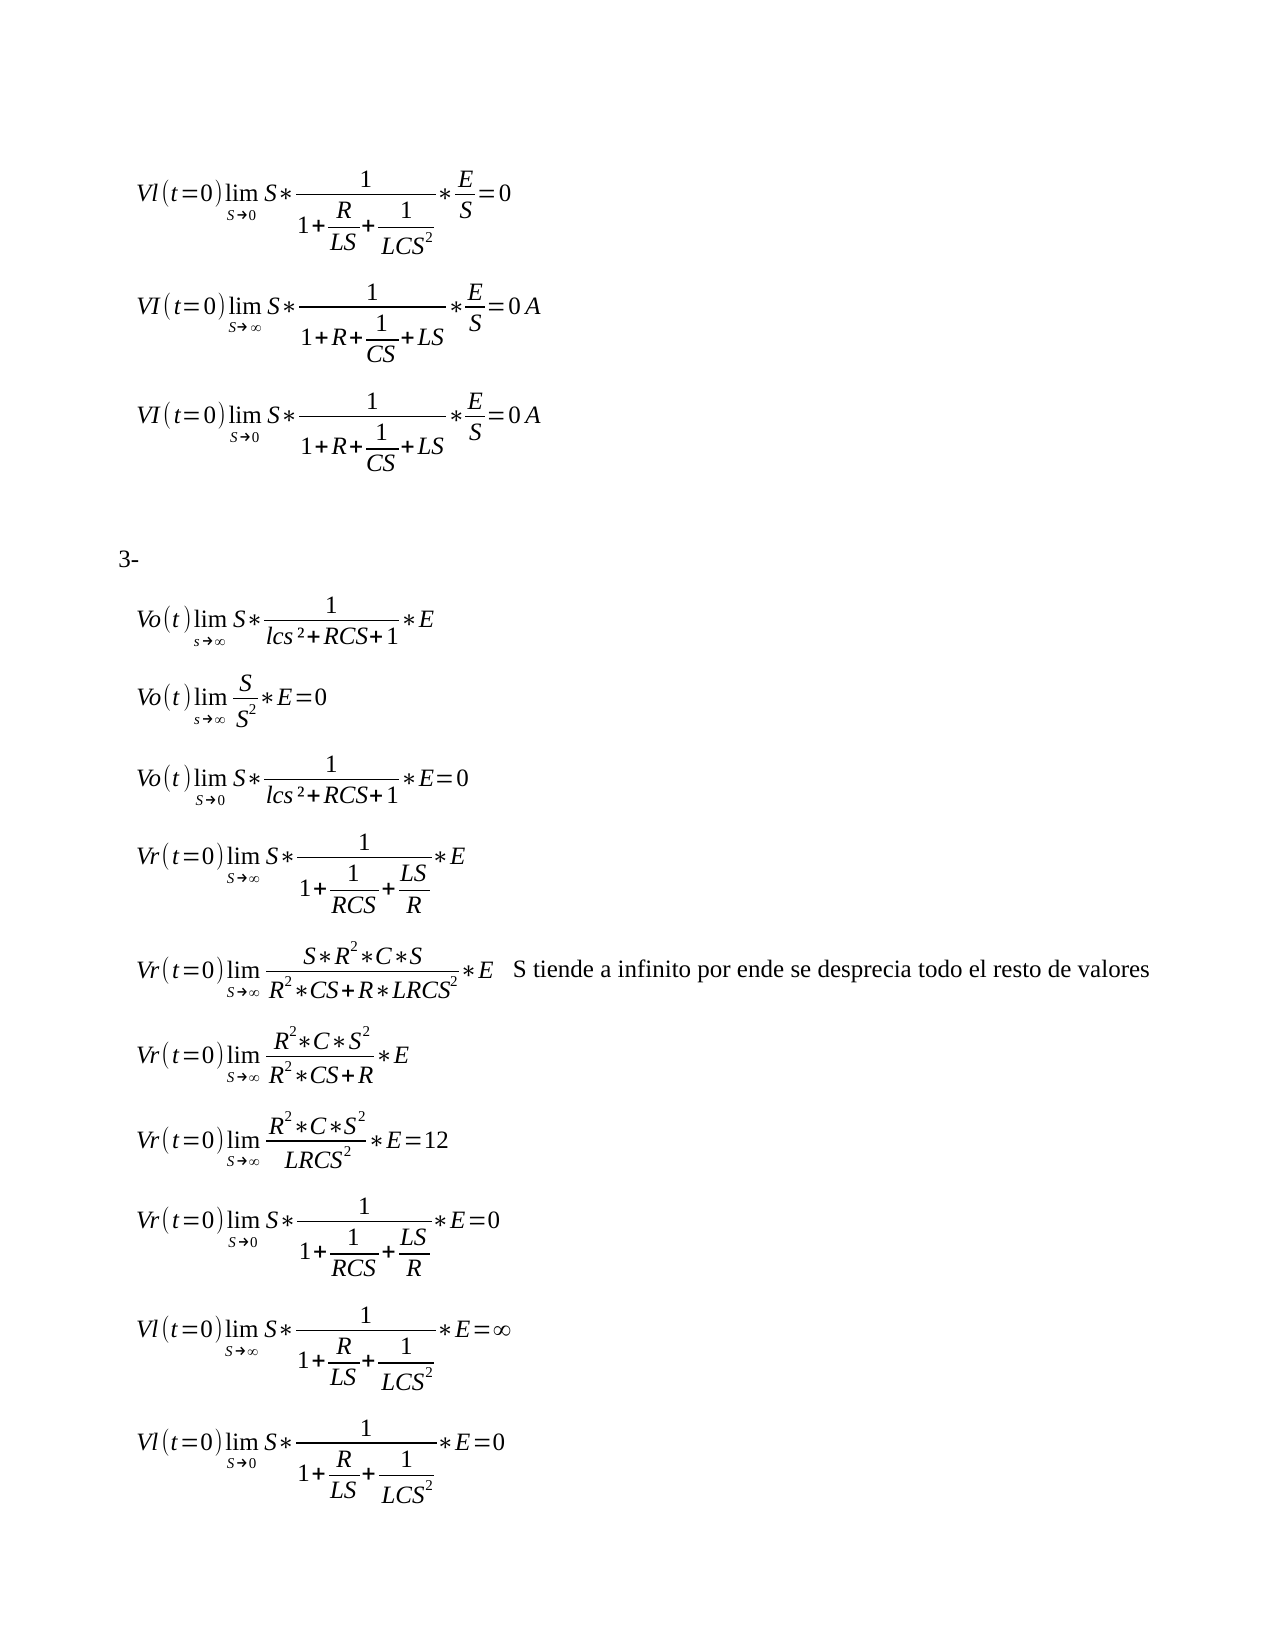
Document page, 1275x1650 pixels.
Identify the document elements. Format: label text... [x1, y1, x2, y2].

text 3- [118, 544, 1157, 573]
text S tiende a infinito por ende se desprecia todo el resto de valores [118, 938, 1157, 1004]
